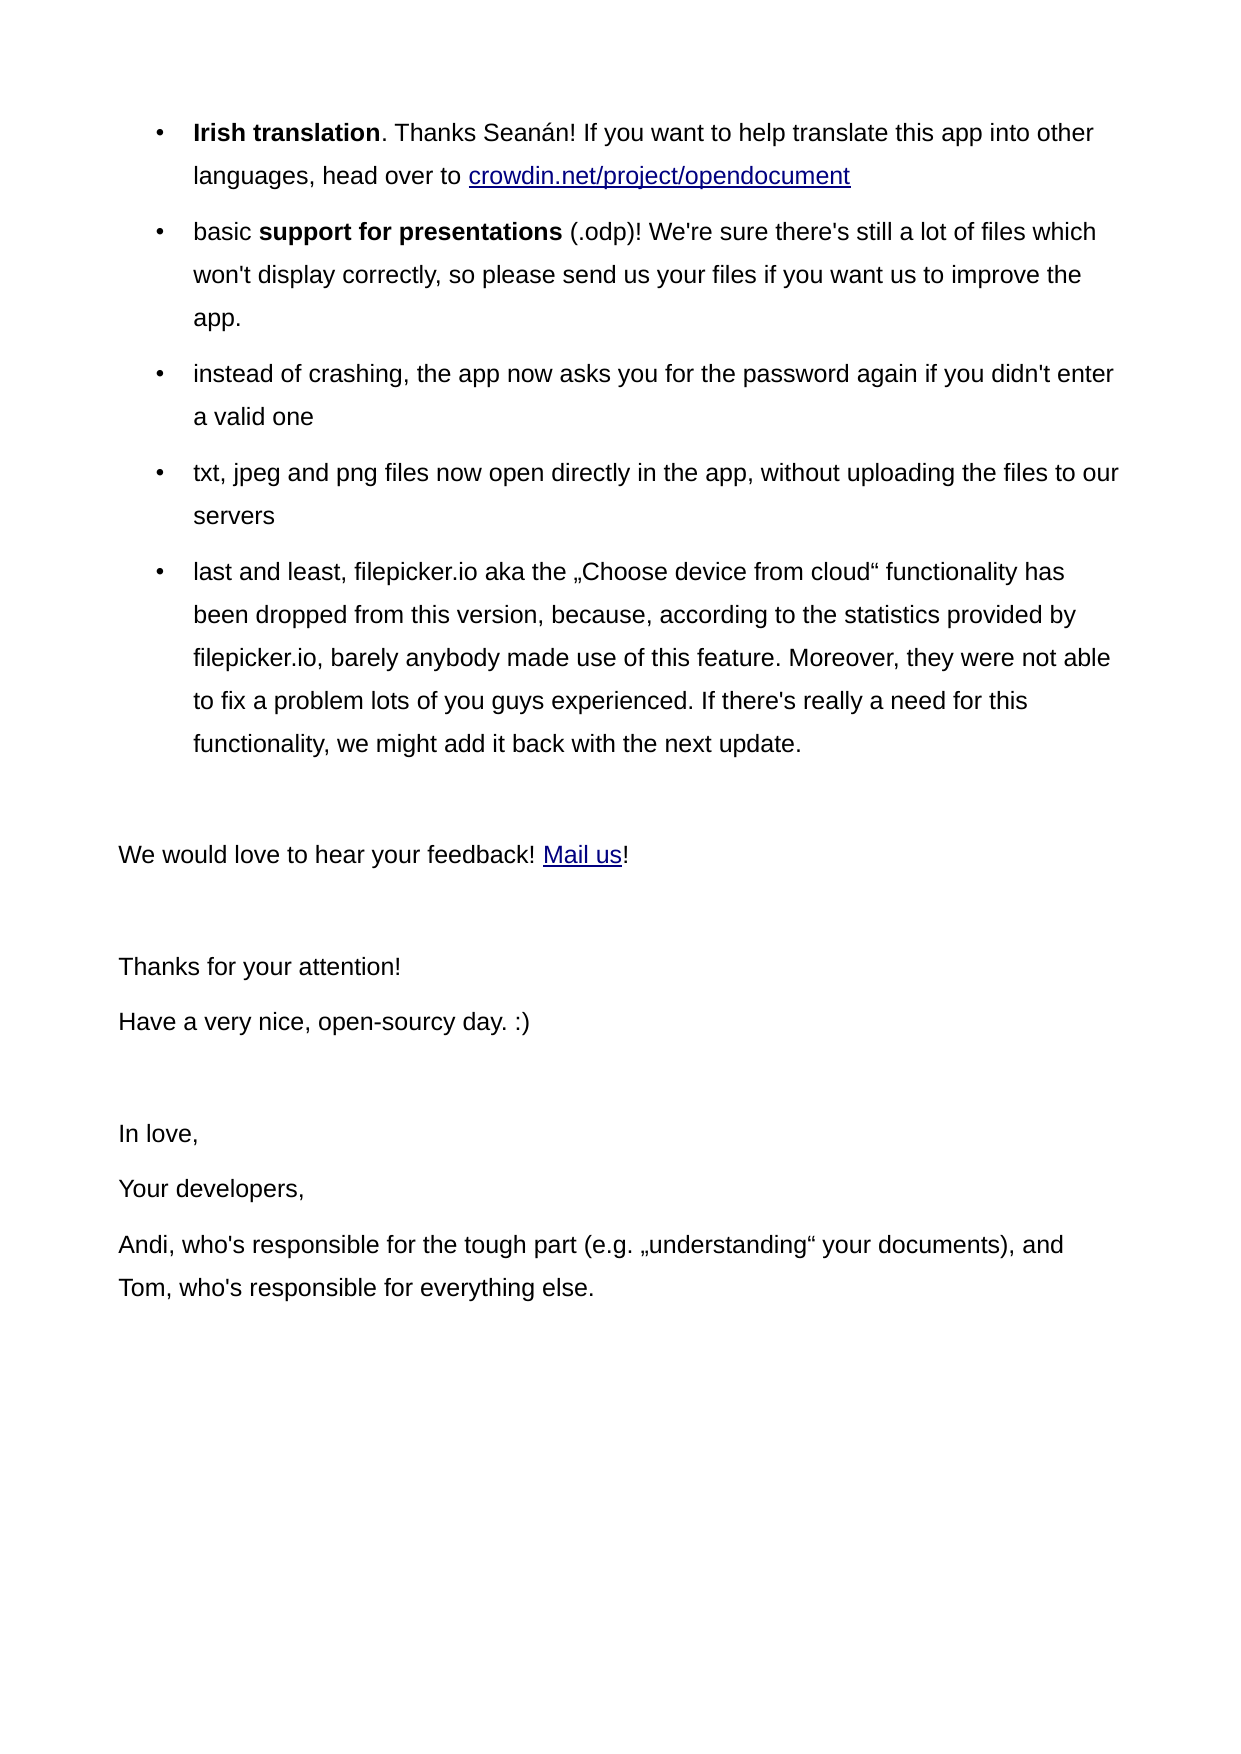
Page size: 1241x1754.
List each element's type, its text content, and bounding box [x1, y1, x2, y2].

text Your developers, [118, 1174, 1122, 1203]
text Have a very nice, open-sourcy day. :) [118, 1007, 1122, 1036]
list instead of crashing, the app now asks you for the password again if you didn't enter a valid one [156, 359, 1122, 431]
text Andi, who's responsible for the tough part (e.g. „understanding“ your documents), and Tom, who's responsible for everything else. [118, 1230, 1122, 1302]
list basic support for presentations (.odp)! We're sure there's still a lot of files which won't display correctly, so please send us your files if you want us to improve the app. [156, 217, 1122, 332]
list Irish translation. Thanks Seanán! If you want to help translate this app into other languages, head over to crowdin.net/project/opendocument [156, 118, 1122, 190]
list last and least, filepicker.io aka the „Choose device from cloud“ functionality has been dropped from this version, because, according to the statistics provided by filepicker.io, barely anybody made use of this feature. Moreover, they were not able to fix a problem lots of you guys experienced. If there's really a need for this functionality, we might add it back with the next update. [156, 557, 1122, 758]
text In love, [118, 1119, 1122, 1147]
list txt, jpeg and png files now open directly in the app, without uploading the files to our servers [156, 458, 1122, 530]
text Thanks for your attention! [118, 952, 1122, 981]
text We would love to hear your feedback! Mail us! [118, 841, 1122, 869]
